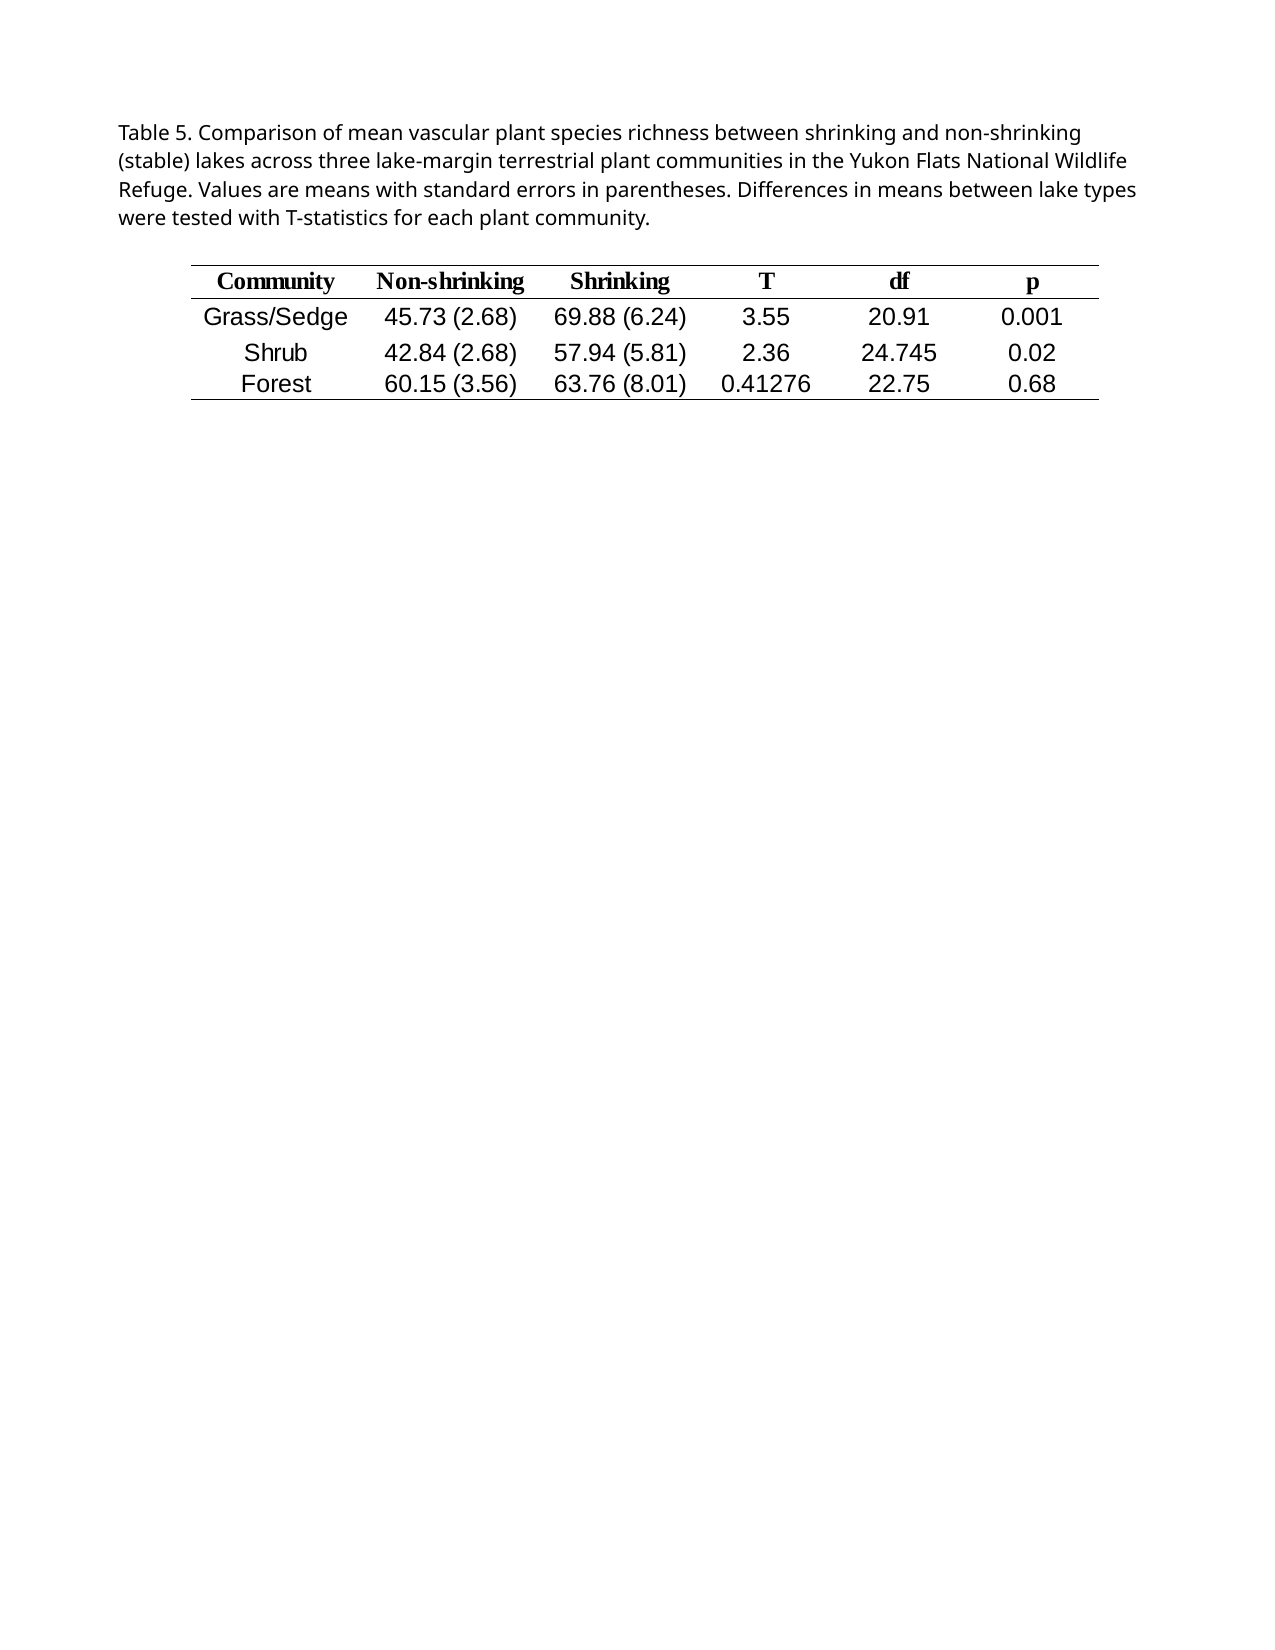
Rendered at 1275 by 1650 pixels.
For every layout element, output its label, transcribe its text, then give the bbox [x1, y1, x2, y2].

text Table 5. Comparison of mean vascular plant species richness between shrinking and non-shrinking (stable) lakes across three lake-margin terrestrial plant communities in the Yukon Flats National Wildlife Refuge. Values are means with standard errors in parentheses. Differences in means between lake types were tested with T-statistics for each plant community. [118, 118, 1157, 232]
